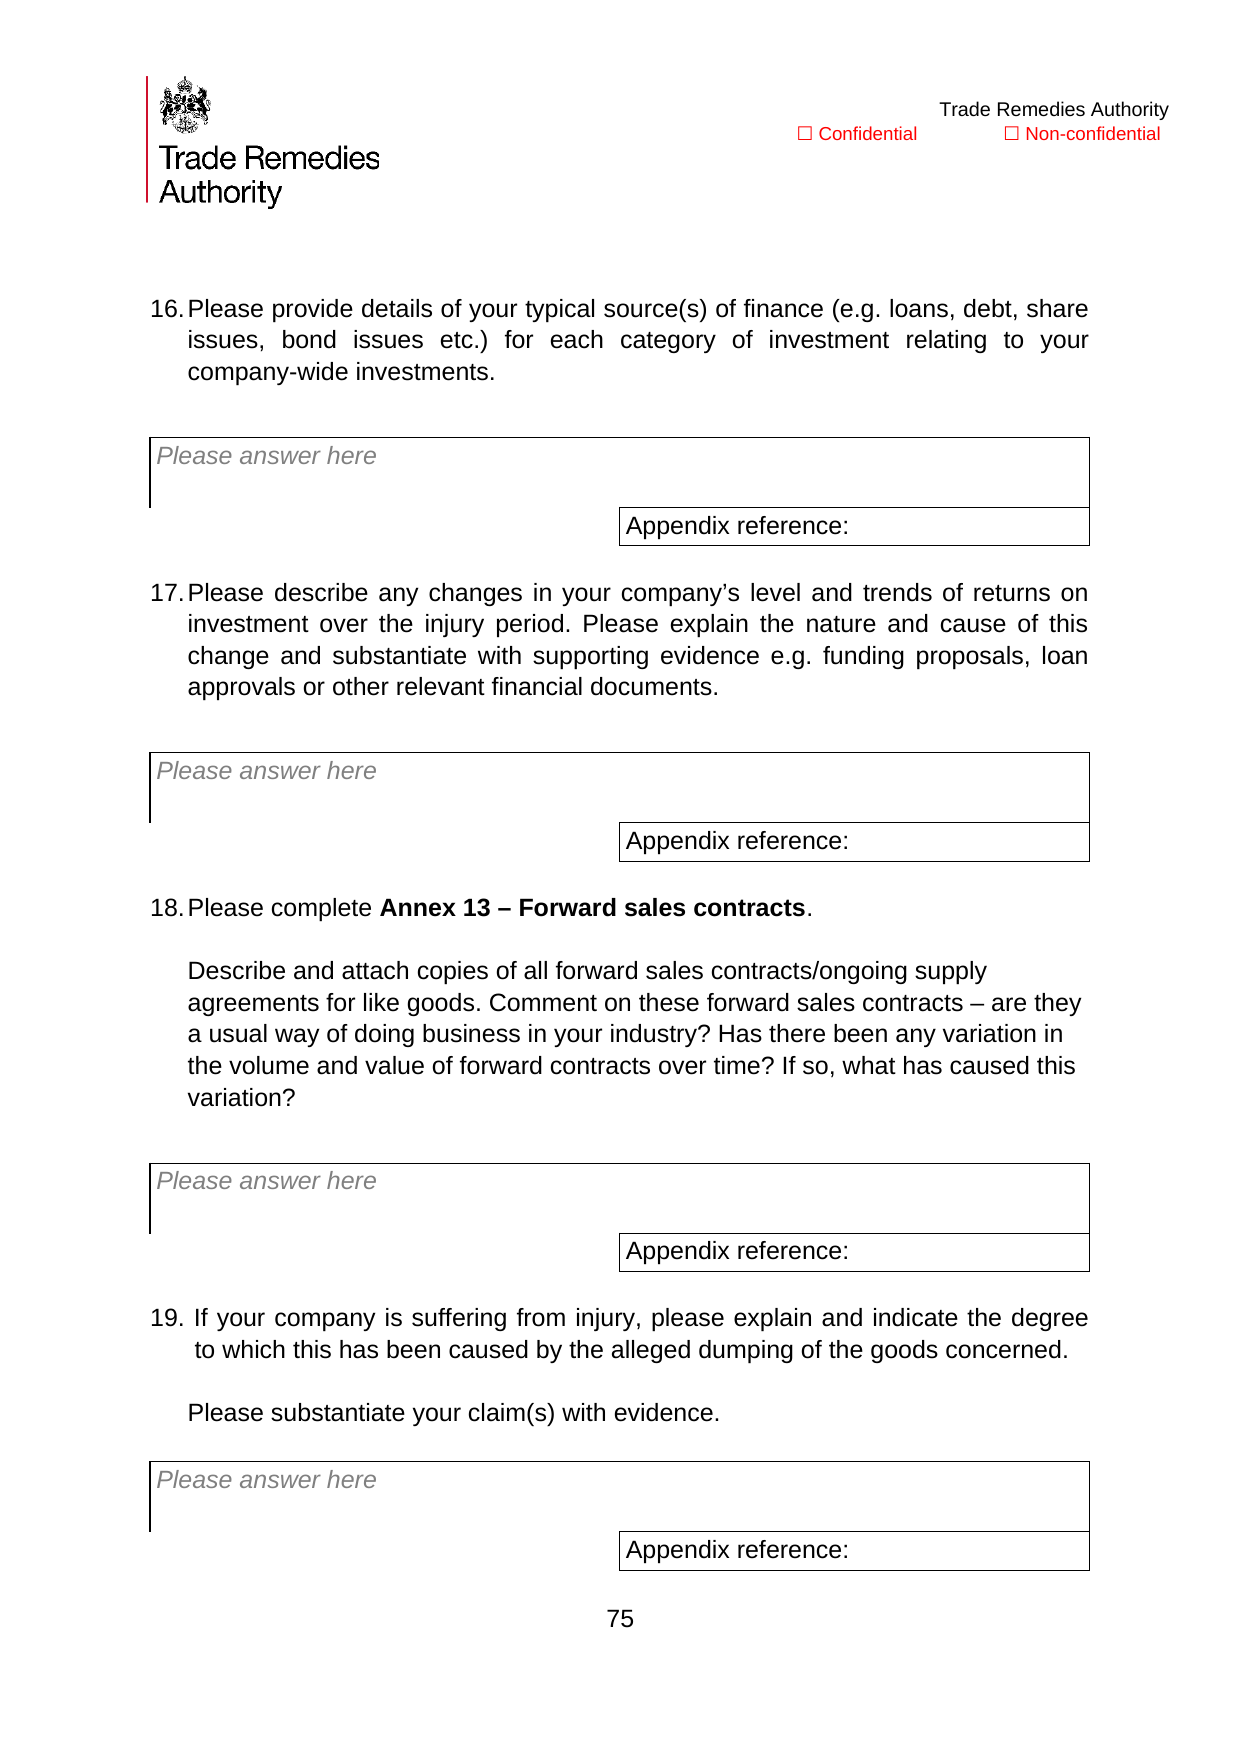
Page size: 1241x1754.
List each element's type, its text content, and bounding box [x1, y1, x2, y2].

table_cell [150, 508, 619, 545]
table_header Please answer here [151, 753, 1089, 822]
text 19. If your company is suffering from injury, please explain and indicate the degree to which this has been caused by the alleged dumping of the goods concerned. [150, 1303, 1090, 1364]
table_cell Appendix reference: [620, 508, 1089, 545]
list Please provide details of your typical source(s) of finance (e.g. loans, debt, share issues, bond issues etc.) for each category of investment relating to your company-wide investments. [150, 294, 1090, 386]
table_cell [150, 1234, 619, 1271]
text Please substantiate your claim(s) with evidence. [187, 1398, 1090, 1427]
table_cell [150, 823, 619, 861]
list Describe and attach copies of all forward sales contracts/ongoing supply agreements for like goods. Comment on these forward sales contracts – are they a usual way of doing business in your industry? Has there been any variation in the volume and value of forward contracts over time? If so, what has caused this variation? [187, 956, 1090, 1111]
list Please describe any changes in your company’s level and trends of returns on investment over the injury period. Please explain the nature and cause of this change and substantiate with supporting evidence e.g. funding proposals, loan approvals or other relevant financial documents. [150, 578, 1090, 701]
table_header Please answer here [151, 1462, 1089, 1531]
table_header Please answer here [151, 1164, 1089, 1232]
table_cell Appendix reference: [620, 823, 1089, 861]
table_cell [150, 1532, 619, 1570]
table_cell Appendix reference: [620, 1234, 1089, 1271]
list Please complete Annex 13 – Forward sales contracts. [150, 893, 1090, 922]
table_cell Appendix reference: [620, 1532, 1089, 1570]
table_header Please answer here [151, 438, 1089, 507]
